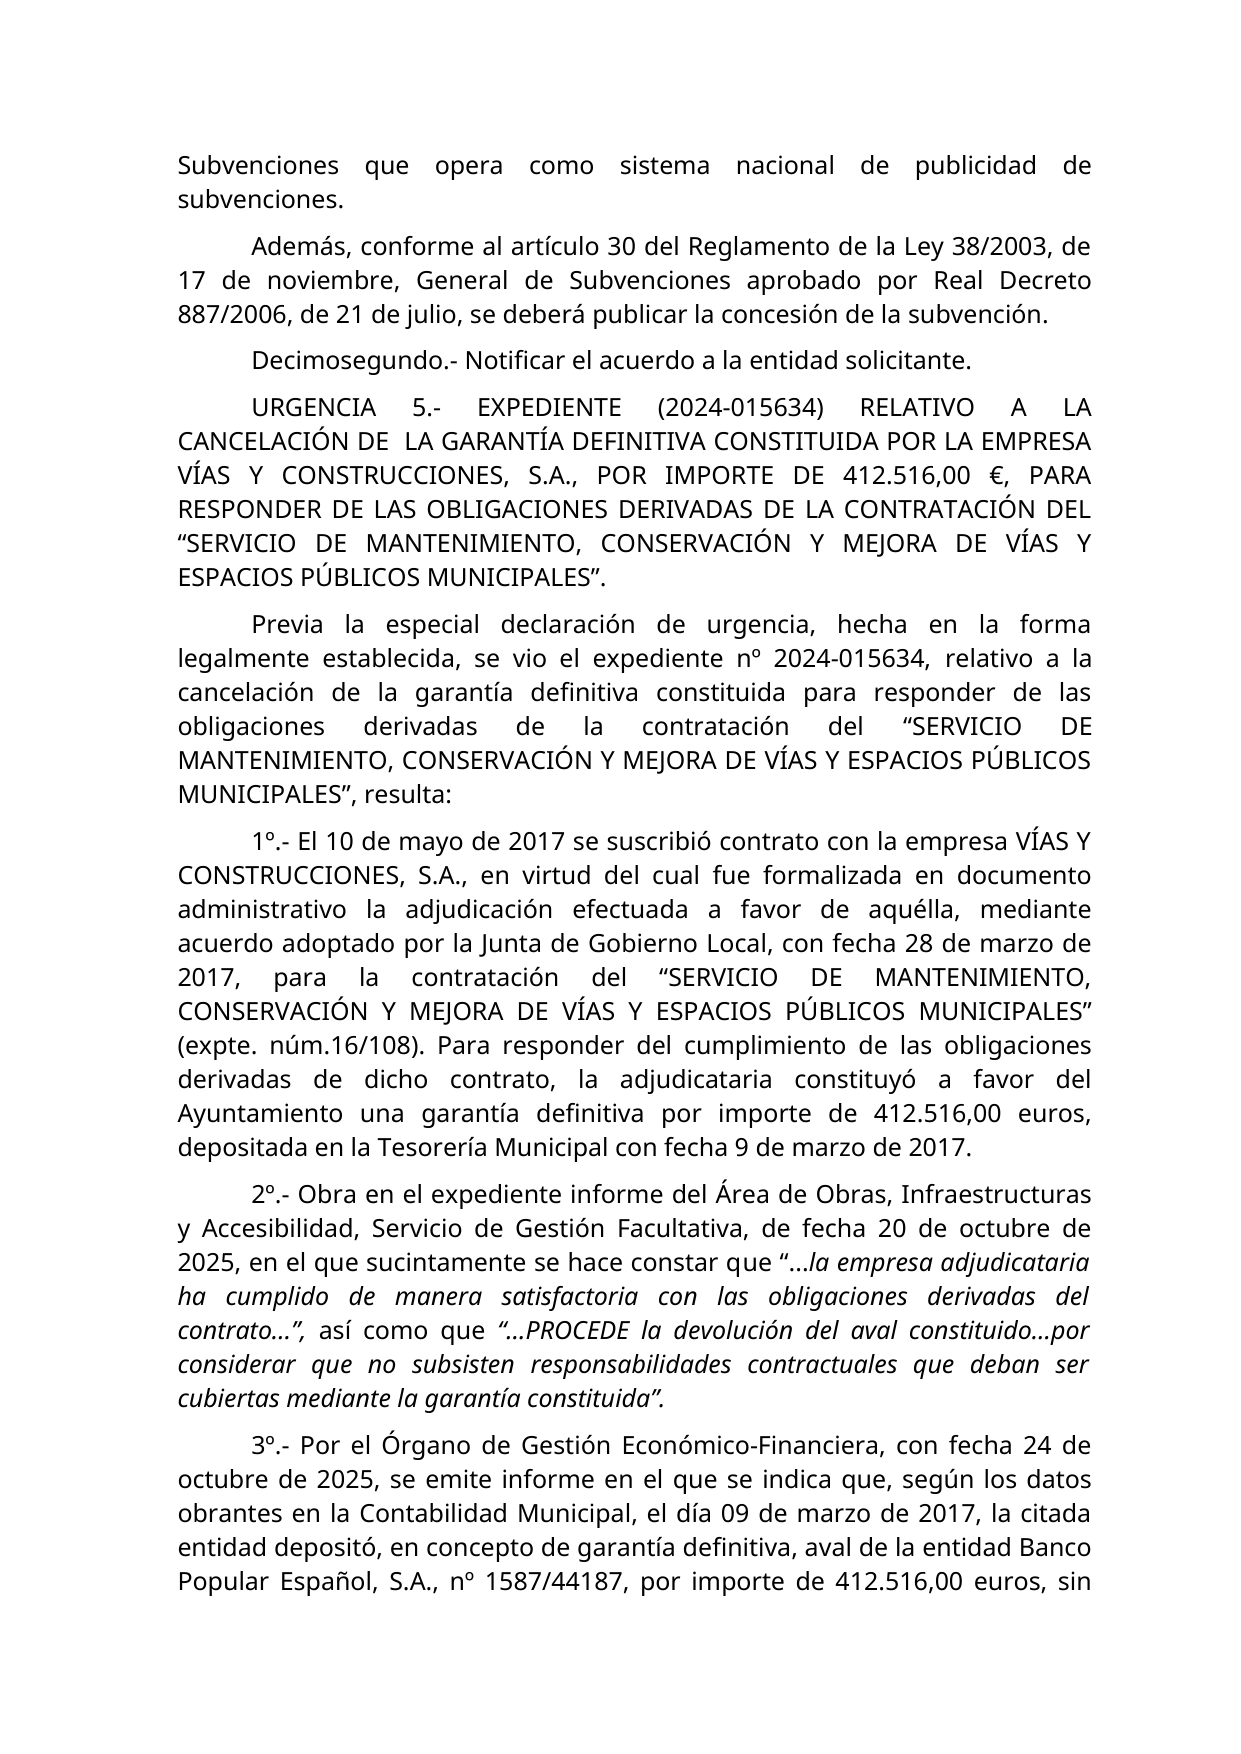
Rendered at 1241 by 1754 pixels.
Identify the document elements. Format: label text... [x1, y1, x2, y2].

text Decimosegundo.- Notificar el acuerdo a la entidad solicitante. [177, 343, 1093, 377]
text Previa la especial declaración de urgencia, hecha en la forma legalmente establecida, se vio el expediente nº 2024-015634, relativo a la cancelación de la garantía definitiva constituida para responder de las obligaciones derivadas de la contratación del “SERVICIO DE MANTENIMIENTO, CONSERVACIÓN Y MEJORA DE VÍAS Y ESPACIOS PÚBLICOS MUNICIPALES”, resulta: [177, 606, 1093, 811]
text URGENCIA 5.- EXPEDIENTE (2024-015634) RELATIVO A LA CANCELACIÓN DE LA GARANTÍA DEFINITIVA CONSTITUIDA POR LA EMPRESA VÍAS Y CONSTRUCCIONES, S.A., POR IMPORTE DE 412.516,00 €, PARA RESPONDER DE LAS OBLIGACIONES DERIVADAS DE LA CONTRATACIÓN DEL “SERVICIO DE MANTENIMIENTO, CONSERVACIÓN Y MEJORA DE VÍAS Y ESPACIOS PÚBLICOS MUNICIPALES”. [177, 389, 1093, 594]
text 3º.- Por el Órgano de Gestión Económico-Financiera, con fecha 24 de octubre de 2025, se emite informe en el que se indica que, según los datos obrantes en la Contabilidad Municipal, el día 09 de marzo de 2017, la citada entidad depositó, en concepto de garantía definitiva, aval de la entidad Banco Popular Español, S.A., nº 1587/44187, por importe de 412.516,00 euros, sin [177, 1427, 1093, 1598]
text 1º.- El 10 de mayo de 2017 se suscribió contrato con la empresa VÍAS Y CONSTRUCCIONES, S.A., en virtud del cual fue formalizada en documento administrativo la adjudicación efectuada a favor de aquélla, mediante acuerdo adoptado por la Junta de Gobierno Local, con fecha 28 de marzo de 2017, para la contratación del “SERVICIO DE MANTENIMIENTO, CONSERVACIÓN Y MEJORA DE VÍAS Y ESPACIOS PÚBLICOS MUNICIPALES” (expte. núm.16/108). Para responder del cumplimiento de las obligaciones derivadas de dicho contrato, la adjudicataria constituyó a favor del Ayuntamiento una garantía definitiva por importe de 412.516,00 euros, depositada en la Tesorería Municipal con fecha 9 de marzo de 2017. [177, 823, 1093, 1164]
text Además, conforme al artículo 30 del Reglamento de la Ley 38/2003, de 17 de noviembre, General de Subvenciones aprobado por Real Decreto 887/2006, de 21 de julio, se deberá publicar la concesión de la subvención. [177, 228, 1093, 330]
text 2º.- Obra en el expediente informe del Área de Obras, Infraestructuras y Accesibilidad, Servicio de Gestión Facultativa, de fecha 20 de octubre de 2025, en el que sucintamente se hace constar que “...la empresa adjudicataria ha cumplido de manera satisfactoria con las obligaciones derivadas del contrato...”, así como que “…PROCEDE la devolución del aval constituido…por considerar que no subsisten responsabilidades contractuales que deban ser cubiertas mediante la garantía constituida”. [177, 1176, 1093, 1415]
text Subvenciones que opera como sistema nacional de publicidad de subvenciones. [177, 148, 1093, 216]
